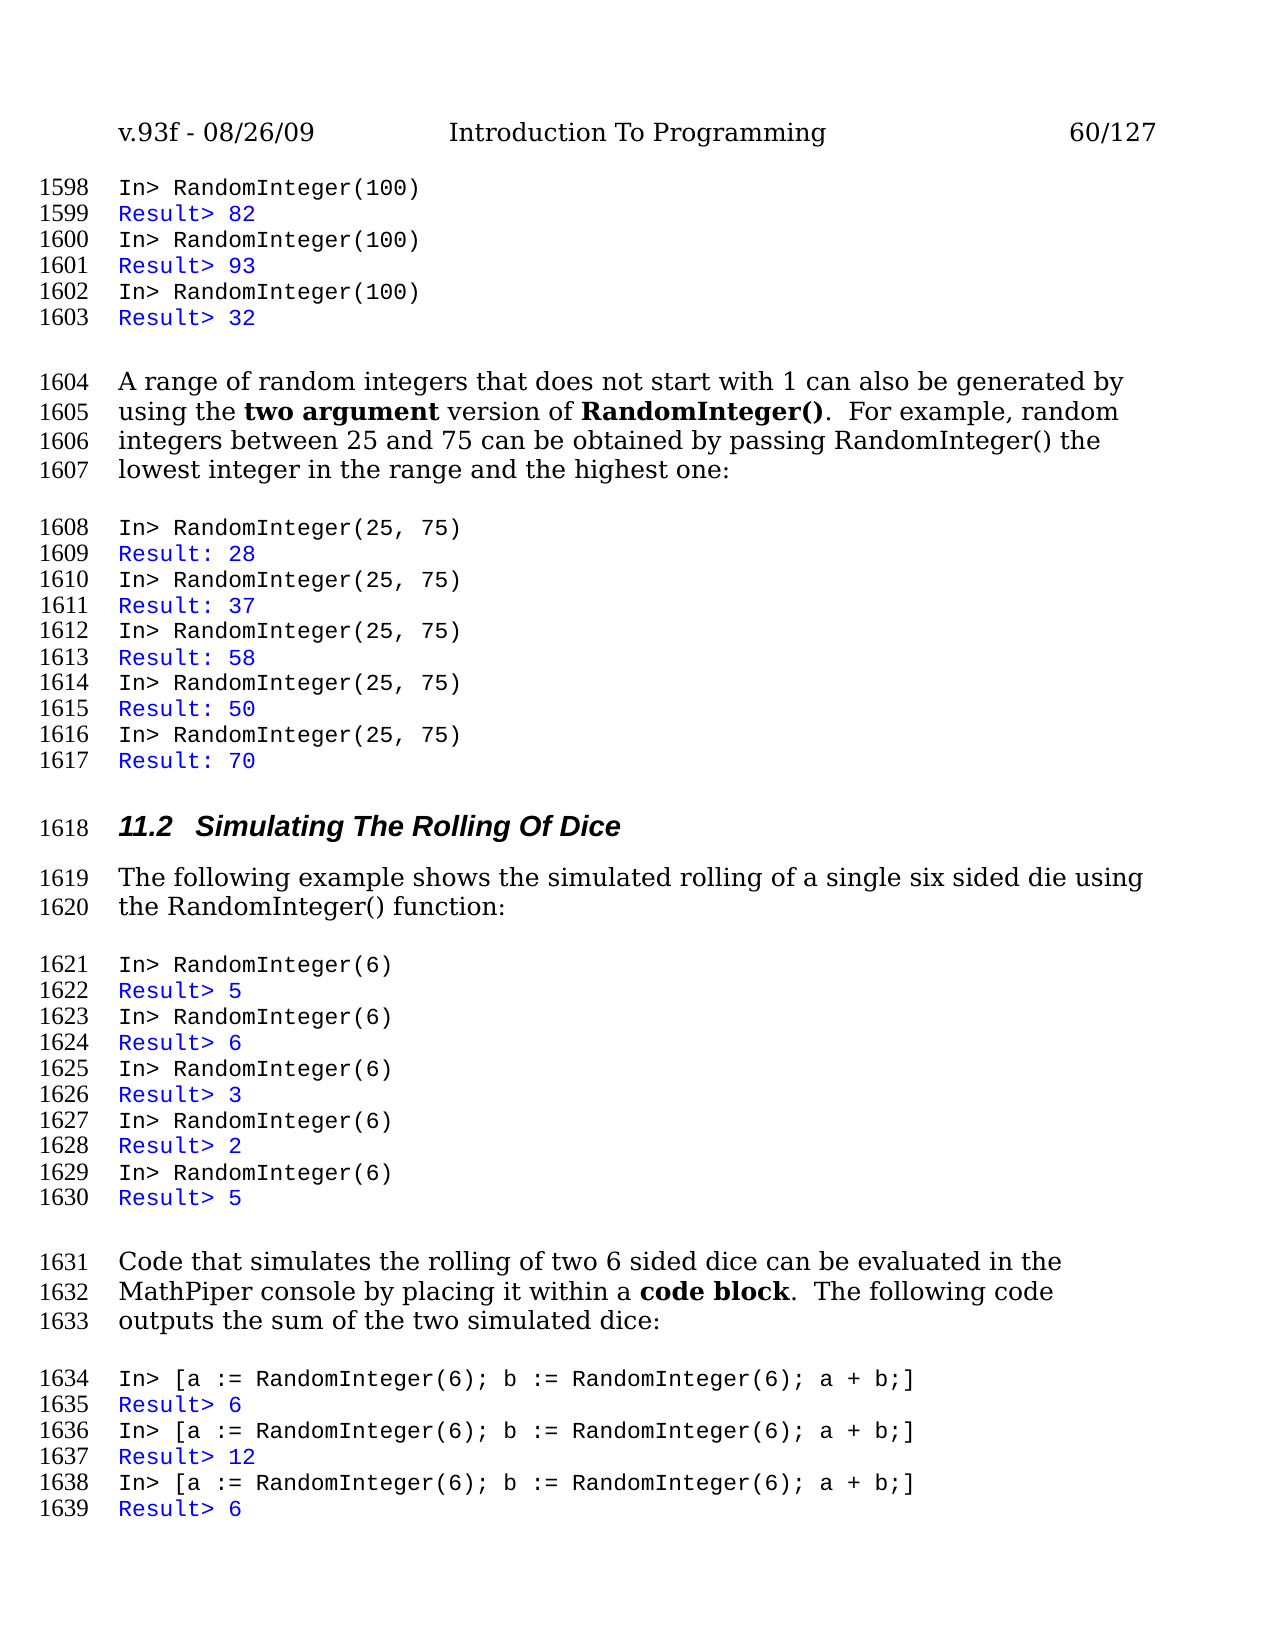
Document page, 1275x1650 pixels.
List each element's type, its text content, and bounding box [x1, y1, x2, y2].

text In> RandomInteger(25, 75) [118, 672, 1157, 698]
text In> RandomInteger(100) [118, 281, 1157, 306]
text Result: 28 [118, 542, 1157, 568]
text Result: 70 [118, 749, 1157, 776]
text In> RandomInteger(25, 75) [118, 724, 1157, 749]
text Result: 58 [118, 646, 1157, 672]
text In> [a := RandomInteger(6); b := RandomInteger(6); a + b;] [118, 1419, 1157, 1445]
text In> RandomInteger(6) [118, 1005, 1157, 1031]
text In> RandomInteger(25, 75) [118, 516, 1157, 542]
text A range of random integers that does not start with 1 can also be generated by using the two argument version of RandomInteger(). For example, random integers between 25 and 75 can be obtained by passing RandomInteger() the lowest integer in the range and the highest one: [118, 367, 1157, 484]
text In> [a := RandomInteger(6); b := RandomInteger(6); a + b;] [118, 1367, 1157, 1393]
text Result> 93 [118, 254, 1157, 281]
text In> RandomInteger(100) [118, 177, 1157, 203]
text Code that simulates the rolling of two 6 sided dice can be evaluated in the MathPiper console by placing it within a code block. The following code outputs the sum of the two simulated dice: [118, 1248, 1157, 1335]
text Result> 6 [118, 1031, 1157, 1057]
text Result> 6 [118, 1393, 1157, 1419]
text Result: 50 [118, 698, 1157, 724]
subtitle Simulating The Rolling Of Dice [118, 808, 1157, 842]
text In> RandomInteger(6) [118, 953, 1157, 979]
text In> RandomInteger(6) [118, 1057, 1157, 1083]
text Result> 12 [118, 1445, 1157, 1471]
text Result> 32 [118, 306, 1157, 332]
text Result> 5 [118, 1187, 1157, 1213]
text Result> 6 [118, 1497, 1157, 1523]
text Result> 3 [118, 1083, 1157, 1109]
text In> RandomInteger(25, 75) [118, 620, 1157, 646]
text Result> 2 [118, 1135, 1157, 1161]
text Result> 5 [118, 979, 1157, 1005]
text In> RandomInteger(6) [118, 1109, 1157, 1135]
text The following example shows the simulated rolling of a single six sided die using the RandomInteger() function: [118, 863, 1157, 921]
text Result: 37 [118, 594, 1157, 620]
text In> RandomInteger(25, 75) [118, 568, 1157, 594]
text In> RandomInteger(100) [118, 229, 1157, 254]
text In> [a := RandomInteger(6); b := RandomInteger(6); a + b;] [118, 1471, 1157, 1497]
text In> RandomInteger(6) [118, 1161, 1157, 1187]
text Result> 82 [118, 203, 1157, 229]
